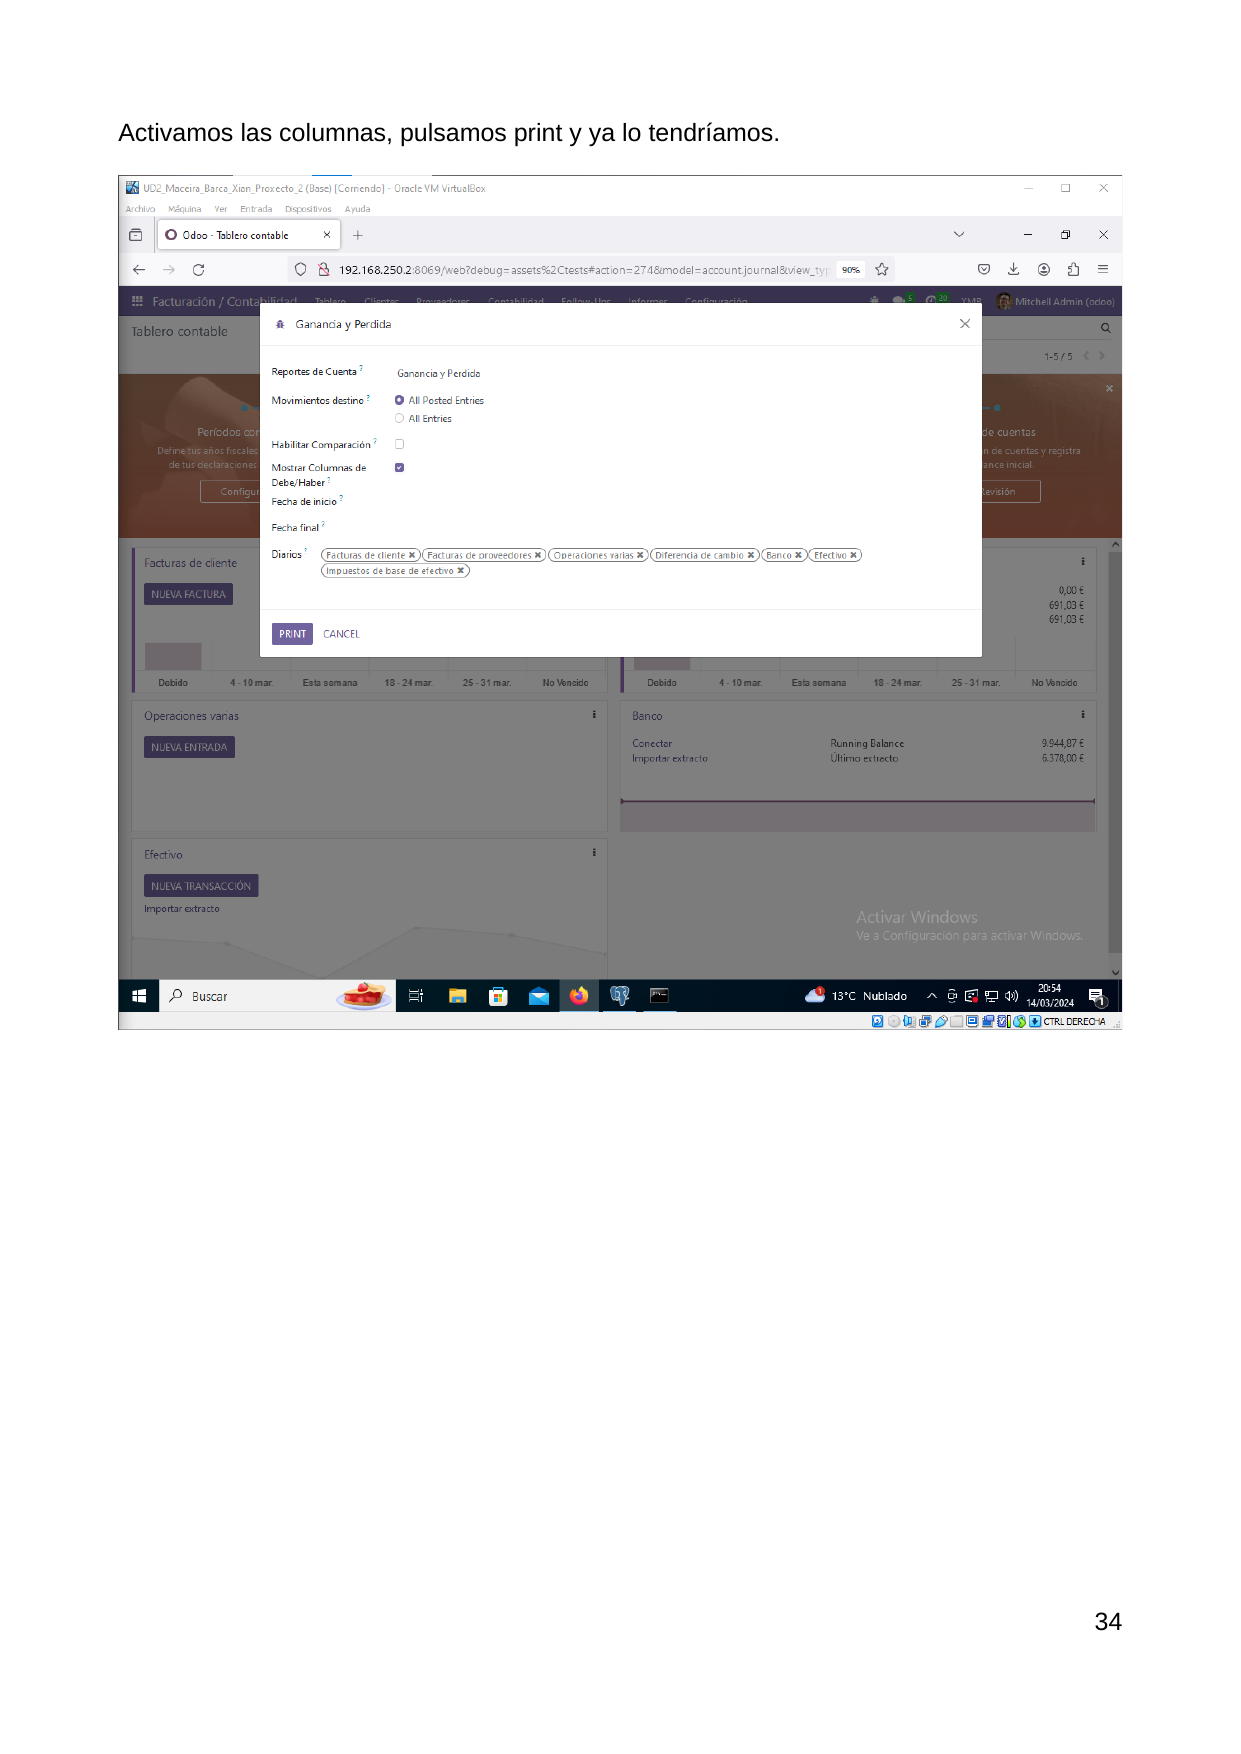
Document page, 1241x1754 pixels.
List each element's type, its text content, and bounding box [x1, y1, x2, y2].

text Activamos las columnas, pulsamos print y ya lo tendríamos. [118, 118, 1122, 147]
picture [118, 175, 1123, 1030]
